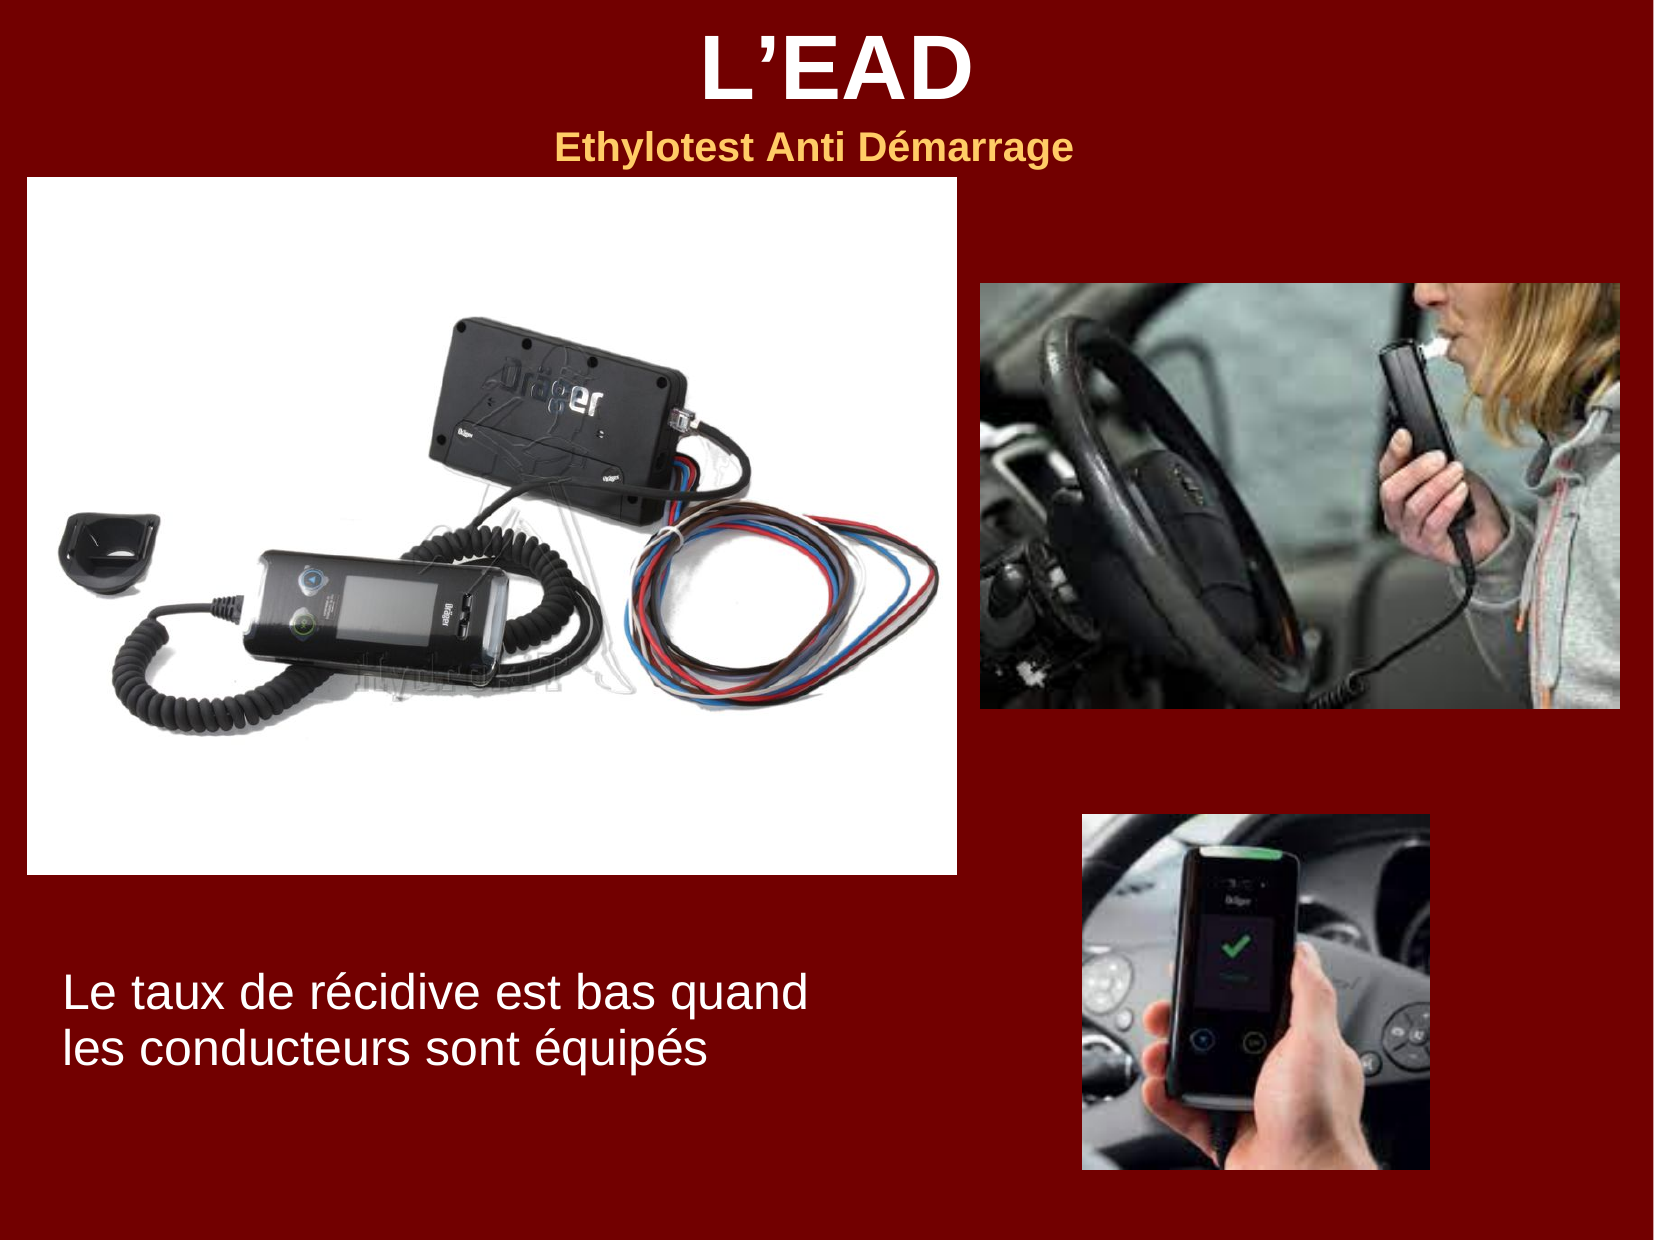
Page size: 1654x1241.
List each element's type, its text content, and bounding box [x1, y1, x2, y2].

text_box Le taux de récidive est bas quand les conducteurs sont équipés [47, 956, 875, 1084]
text_box Ethylotest Anti Démarrage [357, 112, 1283, 178]
text_box L’EAD [0, 0, 1654, 126]
picture [27, 177, 957, 875]
picture [980, 283, 1620, 709]
picture [1082, 814, 1430, 1170]
